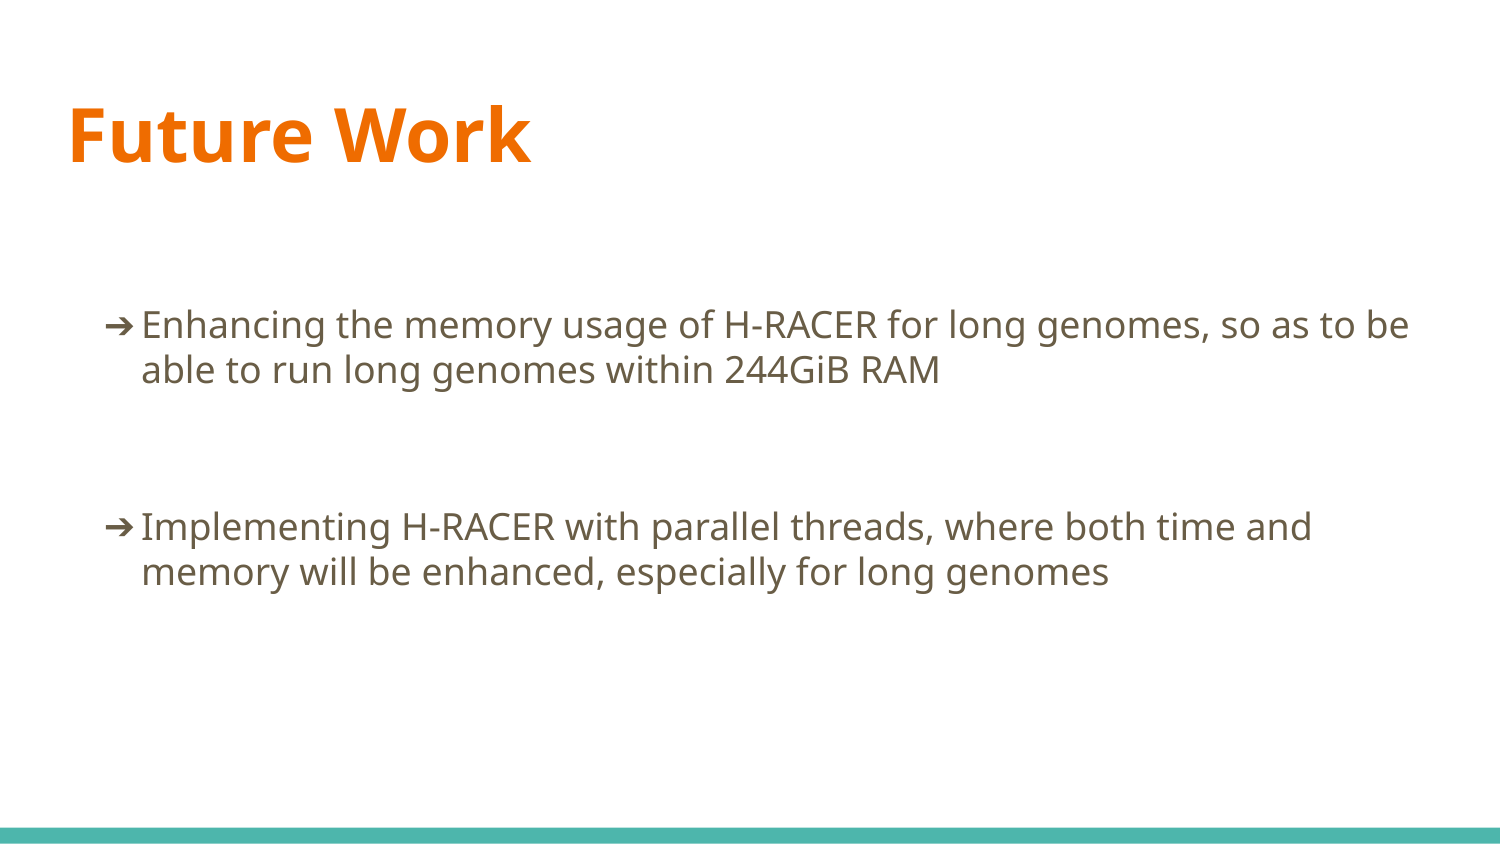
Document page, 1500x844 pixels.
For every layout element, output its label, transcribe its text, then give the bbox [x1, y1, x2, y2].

title Future Work [51, 72, 1449, 189]
list Enhancing the memory usage of H-RACER for long genomes, so as to be able to run long genomes within 244GiB RAM Implementing H-RACER with parallel threads, where both time and memory will be enhanced, especially for long genomes [51, 207, 1449, 750]
